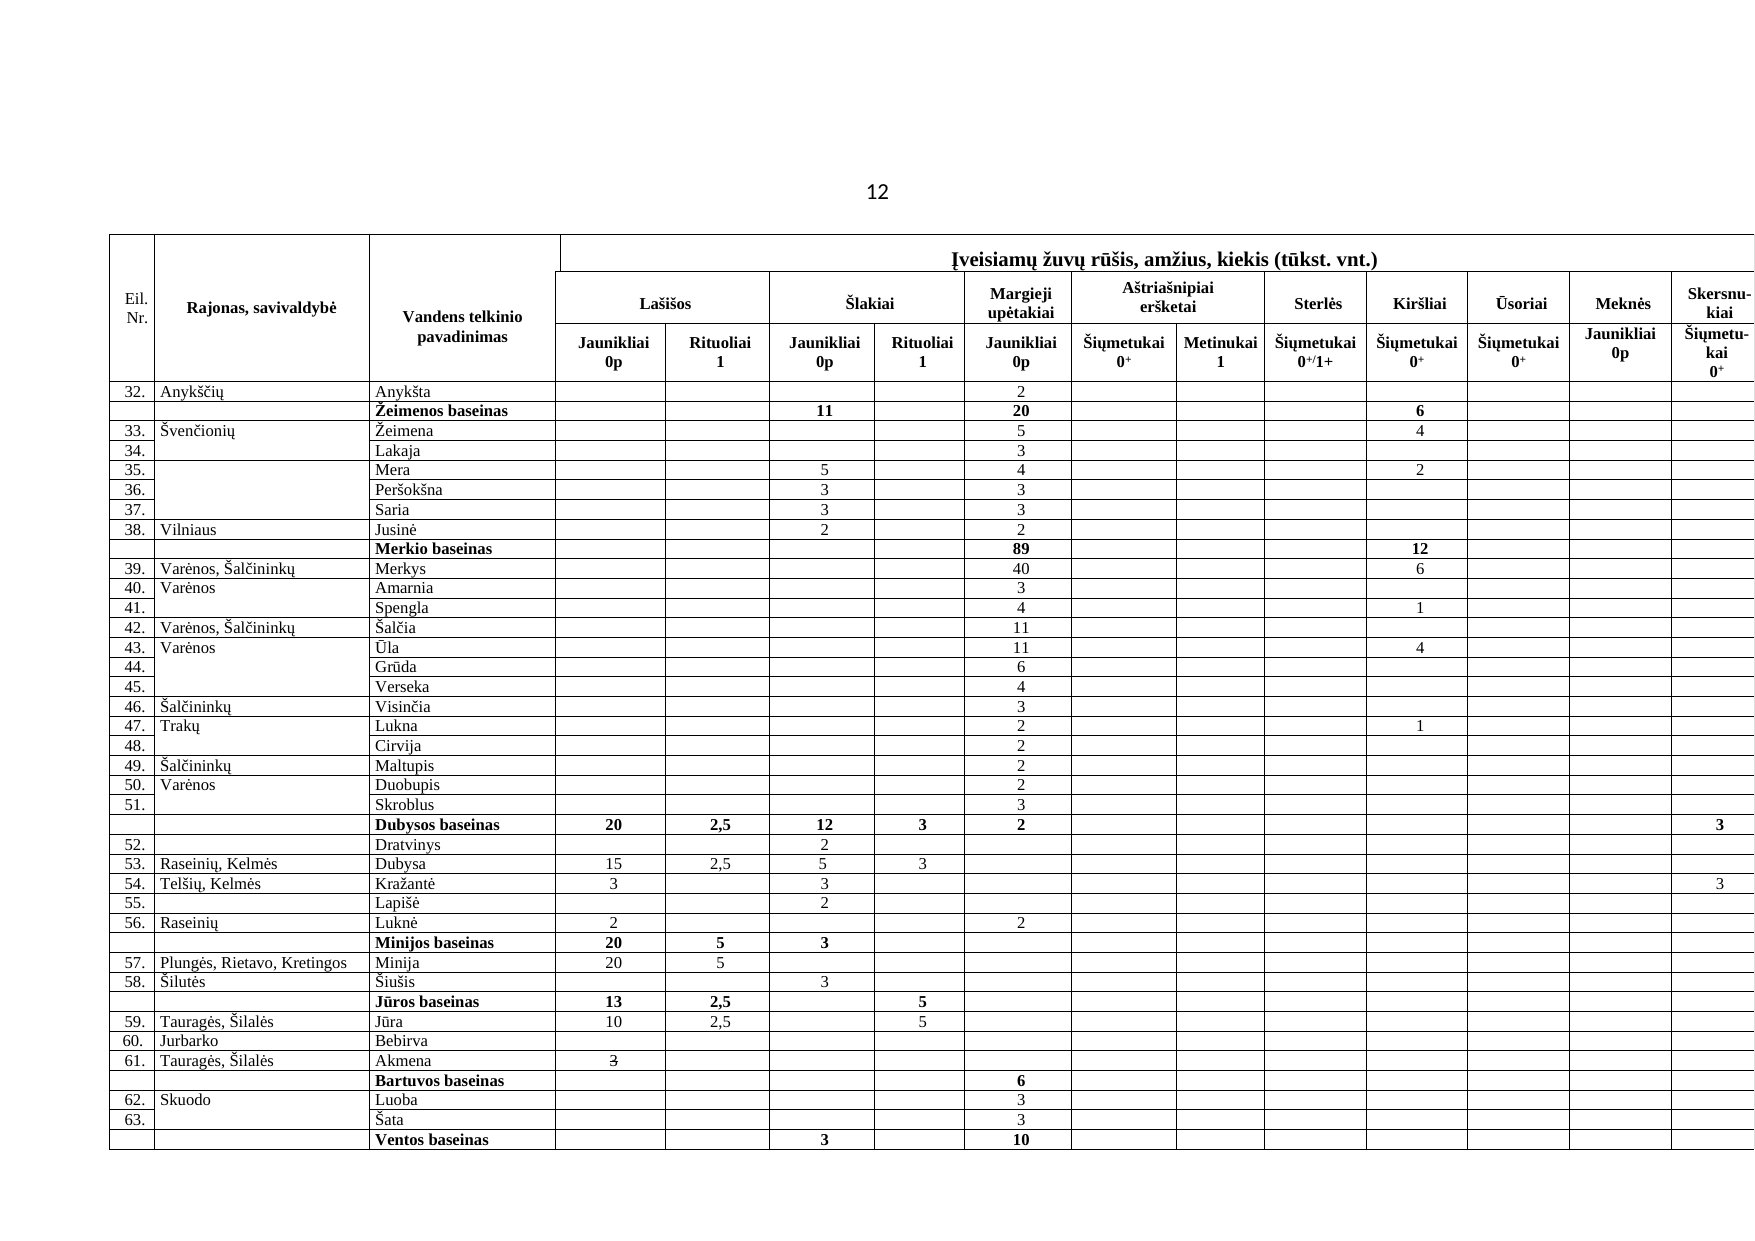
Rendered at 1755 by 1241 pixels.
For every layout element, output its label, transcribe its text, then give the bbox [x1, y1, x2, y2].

table_cell 2 [556, 914, 665, 932]
table_cell [875, 382, 964, 401]
table_cell [556, 1110, 665, 1129]
table_cell [1265, 874, 1366, 893]
table_cell Anykšta [370, 382, 555, 401]
table_cell Varėnos [155, 776, 369, 814]
table_cell [875, 500, 964, 519]
table_cell [1177, 559, 1264, 578]
table_cell [1265, 756, 1366, 775]
table_cell [1570, 599, 1671, 617]
table_cell 12 [1367, 540, 1467, 558]
table_cell [770, 697, 874, 716]
table_cell Grūda [370, 658, 555, 676]
table_cell [1570, 520, 1671, 538]
table_cell [556, 441, 665, 460]
table_cell [666, 776, 769, 794]
table_cell [770, 599, 874, 617]
table_cell [666, 736, 769, 755]
table_cell [1672, 1110, 1754, 1129]
table_cell [770, 382, 874, 401]
table_cell 4 [1367, 638, 1467, 657]
table_cell Jūra [370, 1012, 555, 1031]
table_cell 4 [1367, 421, 1467, 440]
table_cell [770, 1110, 874, 1129]
table_cell Anykščių [155, 382, 369, 401]
table_cell 2,5 [666, 815, 769, 834]
table_cell [875, 874, 964, 893]
table_cell [556, 461, 665, 479]
table_cell [1072, 697, 1176, 716]
table_cell [875, 658, 964, 676]
table_cell [556, 421, 665, 440]
table_cell [1177, 638, 1264, 657]
table_cell [1177, 520, 1264, 538]
table_cell [556, 776, 665, 794]
table_cell [556, 579, 665, 597]
table_cell [1177, 914, 1264, 932]
table_cell [1265, 441, 1366, 460]
table_cell [1672, 500, 1754, 519]
table_cell [1468, 520, 1569, 538]
table_cell [1468, 658, 1569, 676]
table_cell 6 [965, 1071, 1071, 1090]
table_cell [1468, 421, 1569, 440]
table_cell 39. [110, 559, 154, 578]
table_cell [1367, 815, 1467, 834]
table_cell 6 [1367, 559, 1467, 578]
table_cell [556, 638, 665, 657]
table_cell [1265, 520, 1366, 538]
table_cell Ventos baseinas [370, 1130, 555, 1149]
table_cell [1177, 461, 1264, 479]
table_cell [1672, 599, 1754, 617]
table_cell 3 [1672, 874, 1754, 893]
table_cell [1570, 756, 1671, 775]
table_cell [875, 402, 964, 420]
table_cell 2,5 [666, 855, 769, 873]
table_cell [1072, 599, 1176, 617]
table_header [370, 235, 560, 271]
table_cell [1177, 441, 1264, 460]
table_cell [1177, 992, 1264, 1011]
table_cell 2,5 [666, 1012, 769, 1031]
table_cell [1672, 953, 1754, 972]
table_cell [1468, 736, 1569, 755]
table_cell 60. [110, 1032, 154, 1050]
table_cell 3 [770, 500, 874, 519]
table_cell [1570, 382, 1671, 401]
table_cell [1672, 736, 1754, 755]
table_cell [666, 973, 769, 991]
table_cell [1672, 756, 1754, 775]
table_cell Dubysos baseinas [370, 815, 555, 834]
table_cell [1672, 677, 1754, 696]
table_cell [875, 461, 964, 479]
table_cell [1367, 480, 1467, 499]
table_cell Spengla [370, 599, 555, 617]
table_cell [1177, 776, 1264, 794]
table_cell 55. [110, 894, 154, 912]
table_cell [1468, 1091, 1569, 1109]
table_cell Varėnos [155, 579, 369, 617]
table_cell [1570, 480, 1671, 499]
table_cell Plungės, Rietavo, Kretingos [155, 953, 369, 972]
table_cell [770, 579, 874, 597]
table_cell 5 [770, 855, 874, 873]
table_cell Lukna [370, 717, 555, 735]
table_cell 33. [110, 421, 154, 440]
table_cell [1570, 559, 1671, 578]
table_cell 56. [110, 914, 154, 932]
table_cell [556, 756, 665, 775]
table_cell 10 [965, 1130, 1071, 1149]
table_cell [875, 540, 964, 558]
table_cell [1265, 618, 1366, 637]
table_cell Akmena [370, 1051, 555, 1070]
table_cell Jaunikliai 0p [965, 324, 1071, 381]
table_cell [1072, 618, 1176, 637]
table_cell Skroblus [370, 795, 555, 814]
table_cell [1672, 1012, 1754, 1031]
table_cell [666, 795, 769, 814]
table_cell [1177, 795, 1264, 814]
table_cell [1367, 579, 1467, 597]
table_cell [1672, 480, 1754, 499]
table_cell [1072, 874, 1176, 893]
table_cell [1570, 914, 1671, 932]
table_cell [1072, 992, 1176, 1011]
table_cell 62. [110, 1091, 154, 1109]
table_cell [666, 540, 769, 558]
table_cell [556, 618, 665, 637]
table_cell [1072, 953, 1176, 972]
table_cell [1072, 1071, 1176, 1090]
table_cell Šiųmetukai 0+ [1072, 324, 1176, 381]
table_cell [1072, 480, 1176, 499]
table_cell Šiušis [370, 973, 555, 991]
table_cell [1265, 933, 1366, 952]
table_cell [1072, 461, 1176, 479]
table_cell [770, 736, 874, 755]
table_cell [1367, 914, 1467, 932]
table_cell [965, 894, 1071, 912]
table_cell [666, 1032, 769, 1050]
table_cell [1367, 520, 1467, 538]
table_cell 2 [770, 894, 874, 912]
table_cell [1672, 1071, 1754, 1090]
table_cell [1072, 1012, 1176, 1031]
table_cell [1570, 618, 1671, 637]
table_cell 11 [965, 638, 1071, 657]
table_cell [1468, 1012, 1569, 1031]
table_cell [1265, 599, 1366, 617]
table_cell [1265, 1130, 1366, 1149]
table_cell 54. [110, 874, 154, 893]
table_cell [666, 382, 769, 401]
table_cell 5 [666, 933, 769, 952]
table_cell [110, 933, 154, 952]
table_cell [1367, 736, 1467, 755]
table_cell 2 [965, 717, 1071, 735]
table_cell [770, 756, 874, 775]
table_cell [1072, 520, 1176, 538]
table_cell 3 [965, 480, 1071, 499]
table_cell [1177, 500, 1264, 519]
table_cell [1570, 835, 1671, 853]
table_cell [875, 480, 964, 499]
table_cell [1177, 618, 1264, 637]
table_cell [770, 618, 874, 637]
table_cell [1672, 441, 1754, 460]
table_cell [1265, 835, 1366, 853]
table_cell 5 [770, 461, 874, 479]
table_cell [1177, 1051, 1264, 1070]
table_cell [110, 992, 154, 1011]
table_cell [1265, 638, 1366, 657]
table_cell 2 [965, 382, 1071, 401]
table_cell 38. [110, 520, 154, 538]
table_cell [1672, 855, 1754, 873]
table_cell [1177, 953, 1264, 972]
table_cell [1367, 874, 1467, 893]
table_cell [1265, 1012, 1366, 1031]
table_cell [666, 618, 769, 637]
table_cell [1072, 677, 1176, 696]
table_cell [1177, 756, 1264, 775]
table_cell [1468, 559, 1569, 578]
table_cell Bartuvos baseinas [370, 1071, 555, 1090]
table_cell [110, 1130, 154, 1149]
table_cell [1570, 776, 1671, 794]
table_cell [1367, 973, 1467, 991]
table_cell [1672, 1032, 1754, 1050]
table_cell Lakaja [370, 441, 555, 460]
table_cell [770, 559, 874, 578]
table_cell [1177, 579, 1264, 597]
table_cell [1367, 441, 1467, 460]
table_cell 10 [556, 1012, 665, 1031]
table_cell [556, 480, 665, 499]
table_cell [1265, 461, 1366, 479]
table_cell [875, 914, 964, 932]
table_cell 4 [965, 677, 1071, 696]
table_cell [666, 914, 769, 932]
table_cell 2 [965, 815, 1071, 834]
table_cell [556, 697, 665, 716]
table_cell 43. [110, 638, 154, 657]
table_cell [1177, 717, 1264, 735]
table_cell [965, 953, 1071, 972]
table_cell [155, 894, 369, 912]
table_cell Varėnos [155, 638, 369, 696]
table_cell [155, 933, 369, 952]
table_cell [770, 1012, 874, 1031]
table_cell [1265, 1091, 1366, 1109]
table_cell [1468, 599, 1569, 617]
table_cell Žeimena [370, 421, 555, 440]
table_cell 34. [110, 441, 154, 460]
table_cell Skersnu-kiai [1672, 272, 1754, 322]
table_cell [1177, 658, 1264, 676]
table_cell [1672, 658, 1754, 676]
table_cell [770, 1051, 874, 1070]
table_cell [770, 717, 874, 735]
table_cell Mera [370, 461, 555, 479]
table_cell [1672, 1051, 1754, 1070]
table_cell [556, 717, 665, 735]
table_cell [1177, 1110, 1264, 1129]
table_cell [1468, 1051, 1569, 1070]
table_cell [556, 973, 665, 991]
table_cell [770, 540, 874, 558]
table_cell [770, 1091, 874, 1109]
table_cell [1265, 953, 1366, 972]
table_cell [1570, 677, 1671, 696]
table_cell [1570, 815, 1671, 834]
table_cell [1672, 402, 1754, 420]
table_cell [1468, 973, 1569, 991]
table_cell [875, 736, 964, 755]
table_cell [1367, 658, 1467, 676]
table_cell [666, 658, 769, 676]
table_cell [1177, 677, 1264, 696]
table_cell [1570, 658, 1671, 676]
table_cell [1072, 579, 1176, 597]
table_cell [875, 638, 964, 657]
table_cell [1468, 992, 1569, 1011]
table_cell Šilutės [155, 973, 369, 991]
table_cell [1265, 914, 1366, 932]
table_cell [666, 894, 769, 912]
table_cell 6 [1367, 402, 1467, 420]
table_cell [1468, 835, 1569, 853]
table_cell [1367, 1130, 1467, 1149]
table_cell [875, 1130, 964, 1149]
table_cell [1570, 461, 1671, 479]
table_cell 41. [110, 599, 154, 617]
table_cell [1177, 1130, 1264, 1149]
table_cell [1072, 382, 1176, 401]
table_cell 2,5 [666, 992, 769, 1011]
table_cell 89 [965, 540, 1071, 558]
table_cell [1468, 1032, 1569, 1050]
table_cell [1072, 1091, 1176, 1109]
table_cell 2 [770, 835, 874, 853]
table_cell [875, 973, 964, 991]
table_cell [155, 815, 369, 834]
table_cell [1072, 658, 1176, 676]
table_cell Lapišė [370, 894, 555, 912]
table_cell 11 [770, 402, 874, 420]
table_cell 3 [875, 855, 964, 873]
table_cell [875, 579, 964, 597]
table_cell [1265, 776, 1366, 794]
table_cell 12 [770, 815, 874, 834]
table_cell [1468, 402, 1569, 420]
table_cell 20 [965, 402, 1071, 420]
table_cell [1570, 579, 1671, 597]
table_cell Ūsoriai [1468, 272, 1569, 322]
table_cell [110, 1071, 154, 1090]
table_cell 4 [965, 461, 1071, 479]
table_cell [110, 815, 154, 834]
table_cell [1468, 855, 1569, 873]
table_cell Šiųmetukai 0+ [1468, 324, 1569, 381]
table_cell [666, 500, 769, 519]
table_cell [1265, 795, 1366, 814]
table_cell [1265, 1071, 1366, 1090]
table_cell Vandens telkinio pavadinimas [370, 271, 555, 381]
table_cell [1672, 540, 1754, 558]
table_cell [1265, 677, 1366, 696]
table_cell [1072, 914, 1176, 932]
table_cell [1265, 579, 1366, 597]
table_cell [1570, 500, 1671, 519]
table_cell [1177, 933, 1264, 952]
table_cell 49. [110, 756, 154, 775]
table_cell [666, 874, 769, 893]
table_cell [1468, 382, 1569, 401]
table_cell [556, 540, 665, 558]
table_cell Varėnos, Šalčininkų [155, 618, 369, 637]
table_cell Skuodo [155, 1091, 369, 1129]
table_cell [1672, 638, 1754, 657]
table_cell 3 [770, 973, 874, 991]
table_cell [1468, 795, 1569, 814]
table_cell Kiršliai [1367, 272, 1467, 322]
table_cell [1570, 1051, 1671, 1070]
table_cell Sterlės [1265, 272, 1366, 322]
table_cell [1672, 579, 1754, 597]
table_header Rajonas, savivaldybė [155, 235, 369, 381]
table_cell [556, 795, 665, 814]
table_cell 20 [556, 815, 665, 834]
table_cell [1177, 599, 1264, 617]
table_cell [1072, 1032, 1176, 1050]
table_cell [1367, 953, 1467, 972]
table_cell Dubysa [370, 855, 555, 873]
table_cell 15 [556, 855, 665, 873]
table_cell [1177, 540, 1264, 558]
table_cell [1468, 953, 1569, 972]
table_cell [1177, 894, 1264, 912]
table_cell Žeimenos baseinas [370, 402, 555, 420]
table_cell [875, 421, 964, 440]
table_cell Meknės [1570, 272, 1671, 322]
table_cell Šalčininkų [155, 756, 369, 775]
table_cell Rituoliai 1 [875, 324, 964, 381]
table_cell [1265, 1110, 1366, 1129]
table_cell [1367, 1051, 1467, 1070]
table_cell [1468, 461, 1569, 479]
table_cell [1072, 1110, 1176, 1129]
table_cell [1468, 697, 1569, 716]
table_cell Telšių, Kelmės [155, 874, 369, 893]
table_cell [1367, 697, 1467, 716]
table_cell [556, 520, 665, 538]
table_cell Vilniaus [155, 520, 369, 538]
table_cell [666, 1130, 769, 1149]
table_cell Šiųmetukai 0+ [1367, 324, 1467, 381]
table_cell [1468, 480, 1569, 499]
table_cell Lašišos [556, 272, 769, 322]
table_cell 3 [770, 1130, 874, 1149]
table_cell [155, 992, 369, 1011]
table_cell [666, 1110, 769, 1129]
table_cell [770, 638, 874, 657]
table_cell Jaunikliai 0p [556, 324, 665, 381]
table_cell [1072, 540, 1176, 558]
table_cell [875, 1032, 964, 1050]
table_cell [1265, 717, 1366, 735]
table_cell [1570, 1012, 1671, 1031]
table_cell [1072, 835, 1176, 853]
table_cell [1570, 1130, 1671, 1149]
table_cell Minija [370, 953, 555, 972]
table_cell [1468, 776, 1569, 794]
table_cell [1265, 736, 1366, 755]
table_cell [1468, 914, 1569, 932]
table_cell [556, 559, 665, 578]
table_cell [155, 540, 369, 558]
table_cell [1367, 677, 1467, 696]
table_cell [1265, 658, 1366, 676]
table_cell [666, 677, 769, 696]
table_cell [770, 677, 874, 696]
table_cell 13 [556, 992, 665, 1011]
table_cell Aštriašnipiai eršketai [1072, 272, 1264, 322]
table_cell [1265, 480, 1366, 499]
table_cell [1570, 953, 1671, 972]
table_cell [875, 1091, 964, 1109]
table_cell Raseinių, Kelmės [155, 855, 369, 873]
table_cell [1672, 835, 1754, 853]
table_cell [1672, 697, 1754, 716]
table_cell Bebirva [370, 1032, 555, 1050]
table_cell [666, 559, 769, 578]
table_cell [1072, 736, 1176, 755]
table_cell [1672, 973, 1754, 991]
table_cell [666, 461, 769, 479]
table_cell Tauragės, Šilalės [155, 1051, 369, 1070]
table_cell Tauragės, Šilalės [155, 1012, 369, 1031]
table_cell [1672, 559, 1754, 578]
table_cell [155, 1130, 369, 1149]
table_cell [1265, 992, 1366, 1011]
table_cell [1367, 1091, 1467, 1109]
table_cell [1072, 717, 1176, 735]
table_cell [1468, 1130, 1569, 1149]
table_cell [1672, 461, 1754, 479]
table_cell [770, 1071, 874, 1090]
table_cell [155, 402, 369, 420]
table_cell [1265, 1051, 1366, 1070]
table_cell [110, 540, 154, 558]
table_cell [875, 1110, 964, 1129]
table_cell [556, 677, 665, 696]
table_cell 59. [110, 1012, 154, 1031]
table_cell [1570, 638, 1671, 657]
table_cell [1072, 855, 1176, 873]
table_cell [556, 835, 665, 853]
table_cell [1367, 992, 1467, 1011]
table_cell [155, 835, 369, 853]
table_cell 3 [965, 579, 1071, 597]
table_cell [1570, 1071, 1671, 1090]
table_cell [875, 795, 964, 814]
table_cell Jaunikliai 0p [770, 324, 874, 381]
table_cell [965, 1032, 1071, 1050]
table_cell Saria [370, 500, 555, 519]
table_cell [1265, 855, 1366, 873]
table_cell 3 [770, 480, 874, 499]
table_cell 3 [965, 441, 1071, 460]
table_cell Švenčionių [155, 421, 369, 460]
table_cell [965, 1012, 1071, 1031]
table_cell [965, 992, 1071, 1011]
table_cell [556, 382, 665, 401]
table_cell Luoba [370, 1091, 555, 1109]
table_cell [1468, 717, 1569, 735]
table_cell [1570, 992, 1671, 1011]
table_cell 2 [965, 520, 1071, 538]
table_cell [875, 520, 964, 538]
table_cell Dratvinys [370, 835, 555, 853]
table_cell [1570, 973, 1671, 991]
table_cell 57. [110, 953, 154, 972]
table_cell 58. [110, 973, 154, 991]
table_cell [1367, 894, 1467, 912]
table_cell [1570, 1110, 1671, 1129]
table_cell [1570, 1032, 1671, 1050]
table_cell 3 [1672, 815, 1754, 834]
table_cell [1072, 1130, 1176, 1149]
table_cell 61. [110, 1051, 154, 1070]
table_cell [875, 953, 964, 972]
table_cell [1570, 421, 1671, 440]
table_cell 52. [110, 835, 154, 853]
table_cell Margieji upėtakiai [965, 272, 1071, 322]
table_cell [770, 1032, 874, 1050]
table_cell [875, 559, 964, 578]
table_cell Raseinių [155, 914, 369, 932]
table_cell [1367, 795, 1467, 814]
table_cell [1177, 421, 1264, 440]
table_cell [1367, 756, 1467, 775]
table_cell [1072, 756, 1176, 775]
table_cell [1468, 815, 1569, 834]
table_cell [556, 1130, 665, 1149]
table_cell [1570, 894, 1671, 912]
table_cell Ūla [370, 638, 555, 657]
table_cell 35. [110, 461, 154, 479]
table_cell 50. [110, 776, 154, 794]
table_cell [1367, 1071, 1467, 1090]
table_cell [1468, 894, 1569, 912]
table_cell [1177, 402, 1264, 420]
table_cell 20 [556, 933, 665, 952]
table_cell [875, 894, 964, 912]
table_cell [1072, 795, 1176, 814]
table_cell [965, 973, 1071, 991]
table_cell [1672, 795, 1754, 814]
table_cell [1468, 579, 1569, 597]
table_cell Merkys [370, 559, 555, 578]
table_cell 3 [965, 500, 1071, 519]
table_cell [1177, 1071, 1264, 1090]
table_cell [1367, 933, 1467, 952]
table_cell [1177, 736, 1264, 755]
table_cell Jūros baseinas [370, 992, 555, 1011]
table_cell [1570, 855, 1671, 873]
table_cell Kražantė [370, 874, 555, 893]
table_cell [1570, 1091, 1671, 1109]
table_cell Šalčia [370, 618, 555, 637]
table_cell [1072, 973, 1176, 991]
table_cell 11 [965, 618, 1071, 637]
table_cell [1672, 520, 1754, 538]
table_cell 63. [110, 1110, 154, 1129]
table_cell 2 [965, 776, 1071, 794]
table_cell 44. [110, 658, 154, 676]
table_cell 48. [110, 736, 154, 755]
table_cell 5 [965, 421, 1071, 440]
table_cell [1367, 1032, 1467, 1050]
table_cell [1468, 756, 1569, 775]
table_cell [1265, 973, 1366, 991]
table_cell [770, 795, 874, 814]
table_cell [1072, 402, 1176, 420]
table_cell [1570, 933, 1671, 952]
table_cell [965, 874, 1071, 893]
table_cell [1367, 1110, 1467, 1129]
table_cell [965, 1051, 1071, 1070]
table_cell [770, 776, 874, 794]
table_cell [1265, 1032, 1366, 1050]
table_cell [875, 441, 964, 460]
table_cell [1072, 894, 1176, 912]
table_cell [770, 992, 874, 1011]
table_cell [1072, 500, 1176, 519]
table_cell Verseka [370, 677, 555, 696]
table_cell [1468, 1071, 1569, 1090]
table_cell [1570, 441, 1671, 460]
table_cell 2 [1367, 461, 1467, 479]
table_cell [1468, 1110, 1569, 1129]
table_cell 3 [875, 815, 964, 834]
table_cell 3 [965, 795, 1071, 814]
table_cell 4 [965, 599, 1071, 617]
table_cell [1072, 1051, 1176, 1070]
table_cell 3 [556, 874, 665, 893]
table_cell [1177, 874, 1264, 893]
table_cell Šiųmetu-kai 0+ [1672, 324, 1754, 381]
table_cell [666, 421, 769, 440]
table_cell Amarnia [370, 579, 555, 597]
table_cell [875, 835, 964, 853]
table_cell [666, 480, 769, 499]
table_cell 5 [875, 1012, 964, 1031]
table_cell [1570, 736, 1671, 755]
table_cell [1672, 1130, 1754, 1149]
table_cell [1468, 441, 1569, 460]
table_cell [1265, 382, 1366, 401]
table_cell [666, 402, 769, 420]
table_cell [1072, 933, 1176, 952]
table_cell 3 [556, 1051, 665, 1070]
table_cell 3 [965, 1110, 1071, 1129]
table_cell 1 [1367, 717, 1467, 735]
table_cell 3 [770, 874, 874, 893]
table_cell 42. [110, 618, 154, 637]
table_cell [875, 933, 964, 952]
table_cell 1 [1367, 599, 1467, 617]
table_cell [875, 717, 964, 735]
table_cell [770, 658, 874, 676]
table_cell 45. [110, 677, 154, 696]
table_cell [1468, 638, 1569, 657]
table_cell 53. [110, 855, 154, 873]
table_cell Varėnos, Šalčininkų [155, 559, 369, 578]
table_cell [1177, 1012, 1264, 1031]
table_cell [1177, 1032, 1264, 1050]
table_header Eil. Nr. [110, 235, 154, 381]
table_cell 36. [110, 480, 154, 499]
table_cell [556, 599, 665, 617]
table_cell [1468, 618, 1569, 637]
table_cell 40 [965, 559, 1071, 578]
table_cell 2 [770, 520, 874, 538]
table_cell [1672, 914, 1754, 932]
table_cell [1570, 402, 1671, 420]
table_cell [1468, 677, 1569, 696]
table_cell [1072, 776, 1176, 794]
table_cell Šlakiai [770, 272, 964, 322]
table_cell [1672, 382, 1754, 401]
table_cell [965, 835, 1071, 853]
table_cell Maltupis [370, 756, 555, 775]
table_cell [1672, 421, 1754, 440]
table_cell [1367, 835, 1467, 853]
table_cell 5 [875, 992, 964, 1011]
table_cell [1672, 717, 1754, 735]
table_cell [110, 402, 154, 420]
table_cell [1177, 1091, 1264, 1109]
table_cell 37. [110, 500, 154, 519]
table_cell [875, 1051, 964, 1070]
table_cell [1672, 776, 1754, 794]
table_cell [875, 677, 964, 696]
table_cell Jurbarko [155, 1032, 369, 1050]
table_cell [1367, 382, 1467, 401]
table_cell 5 [666, 953, 769, 972]
table_cell [1672, 618, 1754, 637]
table_cell [875, 599, 964, 617]
table_cell [666, 520, 769, 538]
table_cell 3 [965, 697, 1071, 716]
table_cell [556, 1091, 665, 1109]
table_cell Šalčininkų [155, 697, 369, 716]
table_cell [666, 1091, 769, 1109]
table_cell [1177, 382, 1264, 401]
table_cell 40. [110, 579, 154, 597]
table_cell [1672, 1091, 1754, 1109]
table_cell [1468, 500, 1569, 519]
table_cell [666, 697, 769, 716]
table_cell [556, 500, 665, 519]
table_cell 32. [110, 382, 154, 401]
table_cell 20 [556, 953, 665, 972]
table_cell [1072, 559, 1176, 578]
table_cell [1177, 480, 1264, 499]
table_cell [965, 933, 1071, 952]
table_cell [965, 855, 1071, 873]
table_cell [1072, 441, 1176, 460]
table_cell [666, 638, 769, 657]
table_cell [770, 953, 874, 972]
table_cell [1367, 776, 1467, 794]
table_cell [556, 402, 665, 420]
table_header Įveisiamų žuvų rūšis, amžius, kiekis (tūkst. vnt.) [561, 235, 1754, 271]
table_cell Peršokšna [370, 480, 555, 499]
table_cell [1265, 421, 1366, 440]
table_cell Visinčia [370, 697, 555, 716]
table_cell [875, 618, 964, 637]
table_cell [770, 914, 874, 932]
table_cell [1265, 815, 1366, 834]
table_cell 51. [110, 795, 154, 814]
table_cell Duobupis [370, 776, 555, 794]
table_cell Rituoliai 1 [666, 324, 769, 381]
table_cell [1570, 795, 1671, 814]
table_cell Jusinė [370, 520, 555, 538]
table_cell [875, 1071, 964, 1090]
table_cell [666, 1071, 769, 1090]
table_cell [1265, 540, 1366, 558]
table_cell [666, 441, 769, 460]
table_cell [875, 697, 964, 716]
table_cell [556, 658, 665, 676]
table_cell [1672, 933, 1754, 952]
table_cell [1265, 402, 1366, 420]
table_cell [1265, 500, 1366, 519]
table_cell 2 [965, 756, 1071, 775]
table_cell Minijos baseinas [370, 933, 555, 952]
table_cell [1367, 618, 1467, 637]
table_cell [666, 835, 769, 853]
table_cell Šata [370, 1110, 555, 1129]
table_cell [1177, 835, 1264, 853]
table_cell [556, 1071, 665, 1090]
table_cell [556, 894, 665, 912]
table_cell [1072, 421, 1176, 440]
table_cell [875, 756, 964, 775]
table_cell [1367, 1012, 1467, 1031]
table_cell [1468, 540, 1569, 558]
table_cell Cirvija [370, 736, 555, 755]
table_cell [556, 1032, 665, 1050]
table_cell [1570, 717, 1671, 735]
table_cell [1570, 697, 1671, 716]
table_cell [1672, 992, 1754, 1011]
table_cell 6 [965, 658, 1071, 676]
table_cell [770, 441, 874, 460]
table_cell [1177, 697, 1264, 716]
table_cell [666, 579, 769, 597]
table_cell [1177, 815, 1264, 834]
table_cell [666, 717, 769, 735]
table_cell [666, 1051, 769, 1070]
table_cell [556, 736, 665, 755]
table_cell 47. [110, 717, 154, 735]
table_cell 2 [965, 736, 1071, 755]
table_cell [1265, 559, 1366, 578]
table_cell [1367, 500, 1467, 519]
table_cell 46. [110, 697, 154, 716]
table_cell [875, 776, 964, 794]
table_cell [1072, 815, 1176, 834]
table_cell [770, 421, 874, 440]
table_cell Luknė [370, 914, 555, 932]
table_cell [1072, 638, 1176, 657]
table_cell 2 [965, 914, 1071, 932]
table_cell [1570, 540, 1671, 558]
table_cell 3 [965, 1091, 1071, 1109]
table_cell [1177, 855, 1264, 873]
table_cell [1468, 874, 1569, 893]
table_cell [155, 461, 369, 519]
table_cell Šiųmetukai 0+/1+ [1265, 324, 1366, 381]
table_cell [666, 756, 769, 775]
table_cell [1265, 697, 1366, 716]
table_cell [1672, 894, 1754, 912]
table_cell [1177, 973, 1264, 991]
table_cell Metinukai 1 [1177, 324, 1264, 381]
table_cell Trakų [155, 717, 369, 755]
table_cell [1367, 855, 1467, 873]
table_cell [155, 1071, 369, 1090]
table_cell Jaunikliai 0p [1570, 324, 1671, 381]
table_cell [666, 599, 769, 617]
table_cell Merkio baseinas [370, 540, 555, 558]
table_cell [1265, 894, 1366, 912]
table_cell [1570, 874, 1671, 893]
table_cell 3 [770, 933, 874, 952]
table_cell [1468, 933, 1569, 952]
